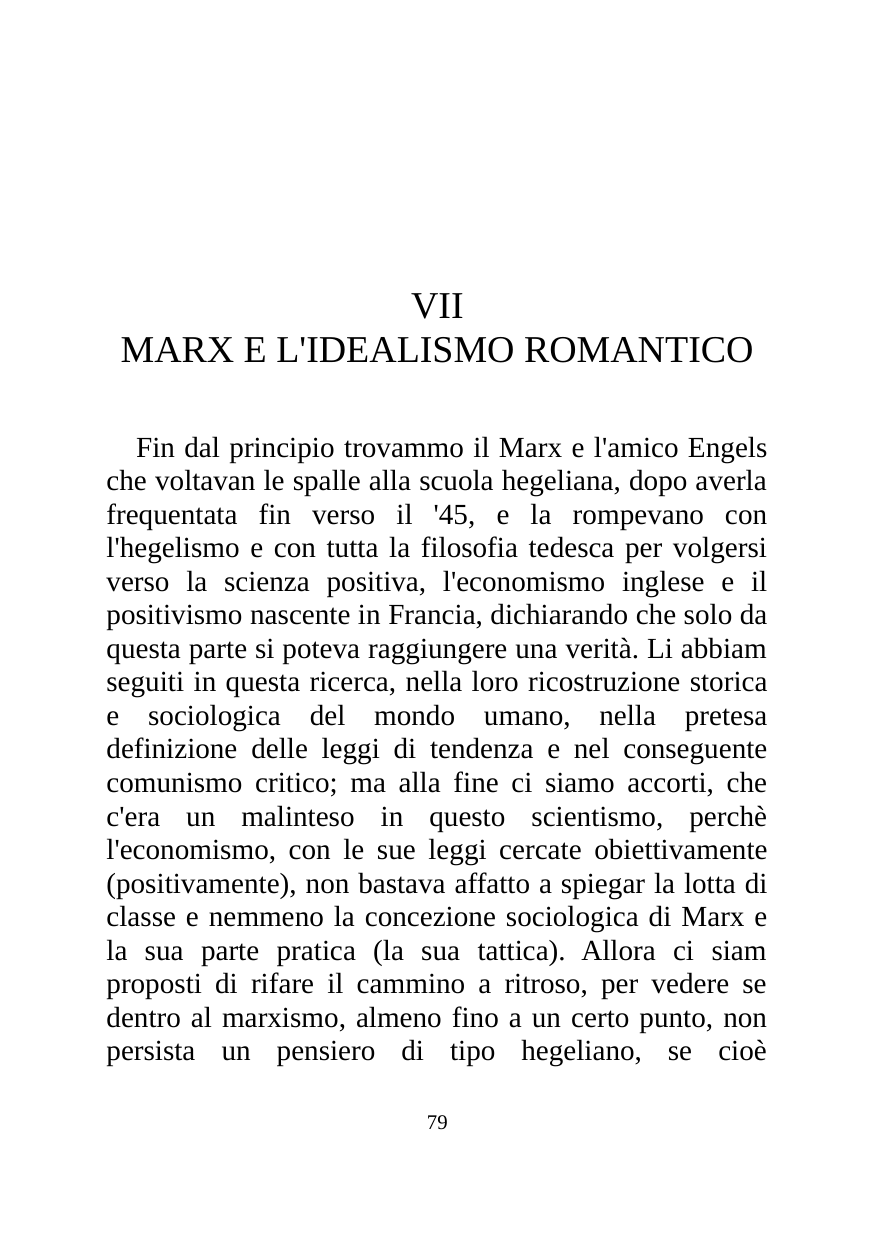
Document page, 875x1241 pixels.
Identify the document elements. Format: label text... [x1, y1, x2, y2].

text Fin dal principio trovammo il Marx e l'amico Engels che voltavan le spalle alla scuola hegeliana, dopo averla frequentata fin verso il '45, e la rompevano con l'hegelismo e con tutta la filosofia tedesca per volgersi verso la scienza positiva, l'economismo inglese e il positivismo nascente in Francia, dichiarando che solo da questa parte si poteva raggiungere una verità. Li abbiam seguiti in questa ricerca, nella loro ricostruzione storica e sociologica del mondo umano, nella pretesa definizione delle leggi di tendenza e nel conseguente comunismo critico; ma alla fine ci siamo accorti, che c'era un malinteso in questo scientismo, perchè l'economismo, con le sue leggi cercate obiettivamente (positivamente), non bastava affatto a spiegar la lotta di classe e nemmeno la concezione sociologica di Marx e la sua parte pratica (la sua tattica). Allora ci siam proposti di rifare il cammino a ritroso, per vedere se dentro al marxismo, almeno fino a un certo punto, non persista un pensiero di tipo hegeliano, se cioè [106, 430, 768, 1067]
subtitle VII MARX E L'IDEALISMO ROMANTICO [106, 283, 768, 371]
